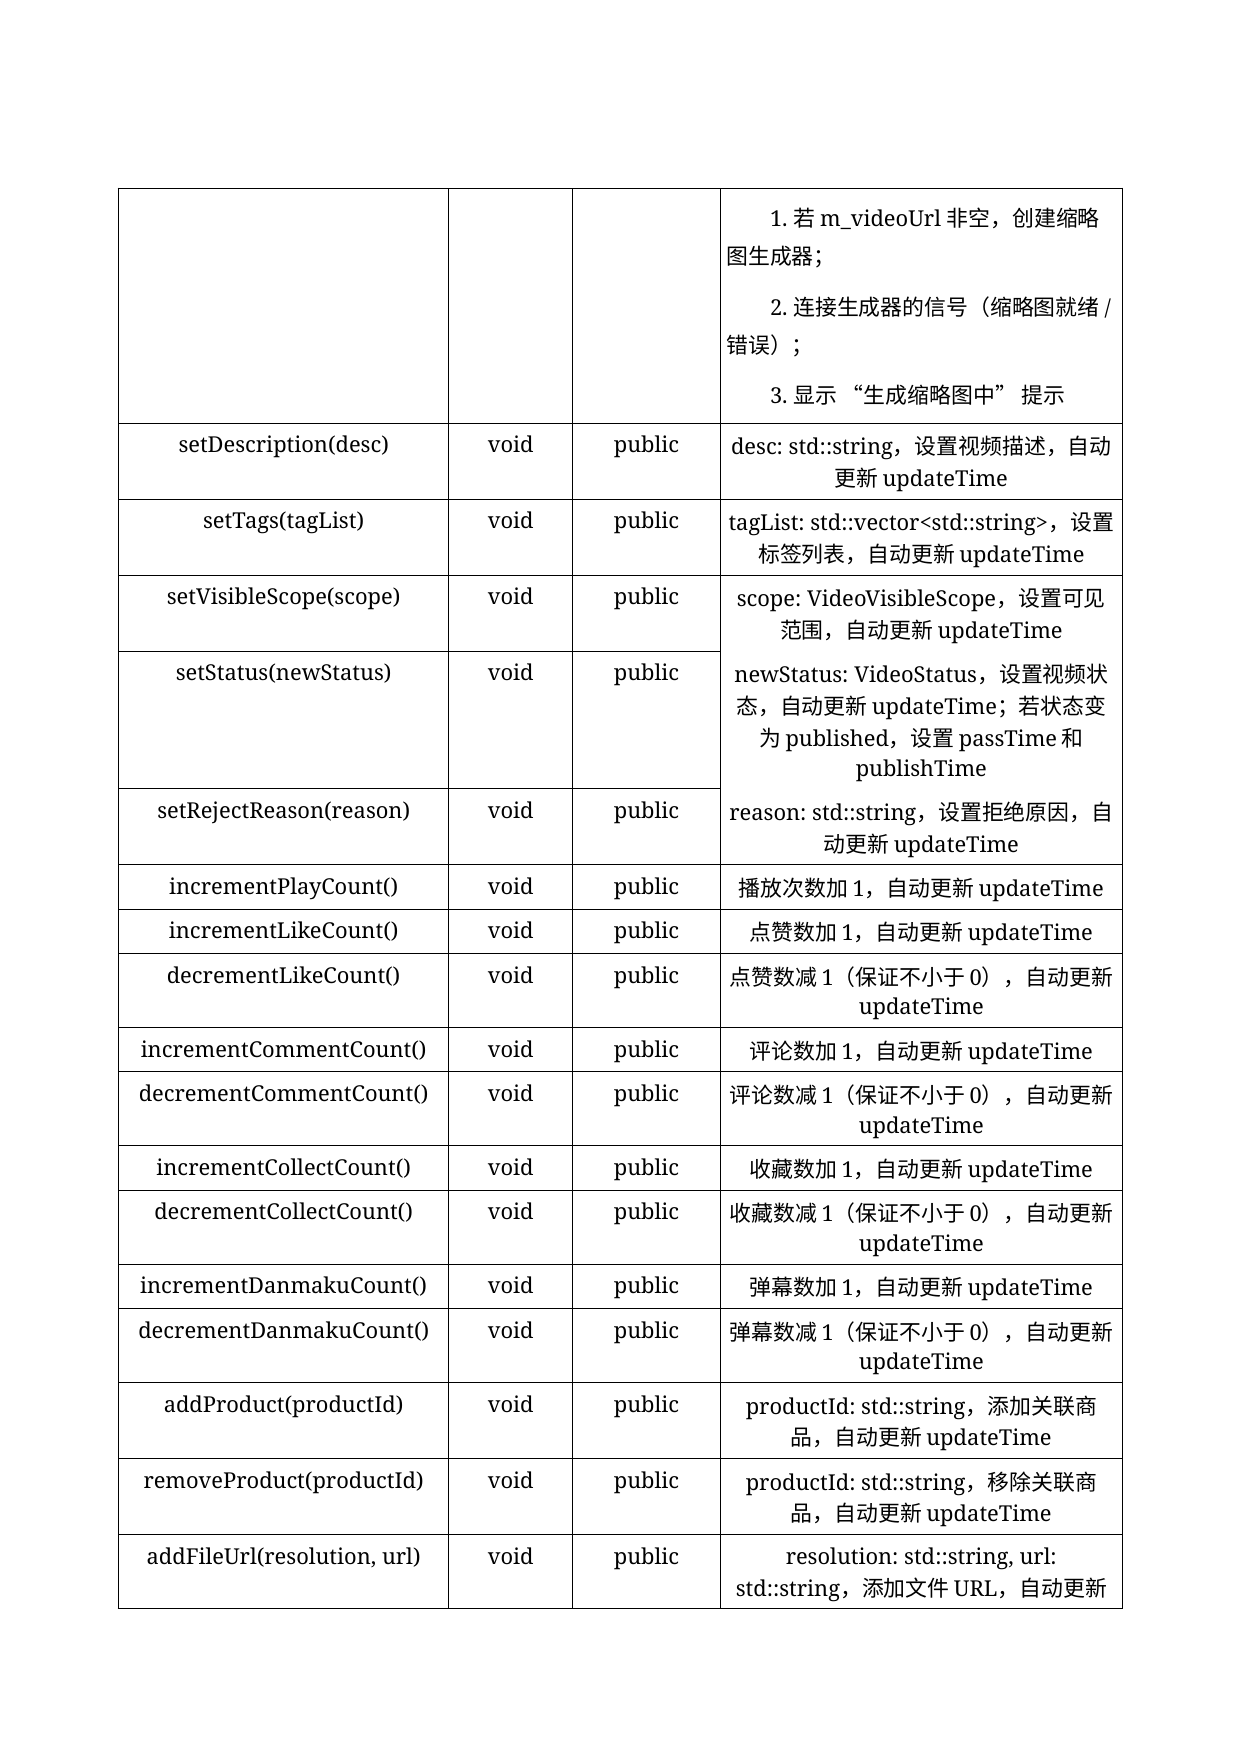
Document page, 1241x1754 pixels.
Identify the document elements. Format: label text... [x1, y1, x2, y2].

table_cell void [449, 652, 572, 788]
table_cell incrementLikeCount() [119, 910, 448, 953]
table_cell removeProduct(productId) [119, 1459, 448, 1534]
table_cell 播放次数加1，自动更新updateTime [721, 865, 1122, 908]
table_cell void [449, 1459, 572, 1534]
table_cell 弹幕数加1，自动更新updateTime [721, 1265, 1122, 1308]
table_cell setVisibleScope(scope) [119, 576, 448, 651]
table_cell resolution: std::string, url: std::string，添加文件URL，自动更新 [721, 1535, 1122, 1608]
table_cell void [449, 1072, 572, 1145]
table_cell void [449, 1146, 572, 1189]
table_cell public [573, 865, 720, 908]
table_cell public [573, 789, 720, 864]
table_cell public [573, 1191, 720, 1263]
table_cell void [449, 1028, 572, 1071]
table_cell 点赞数减1（保证不小于0），自动更新updateTime [721, 954, 1122, 1027]
table_cell void [449, 1535, 572, 1608]
table_cell incrementDanmakuCount() [119, 1265, 448, 1308]
table_cell productId: std::string，移除关联商品，自动更新updateTime [721, 1459, 1122, 1534]
table_cell [119, 189, 448, 422]
table_cell desc: std::string，设置视频描述，自动更新updateTime [721, 424, 1122, 498]
table_cell public [573, 1072, 720, 1145]
table_cell reason: std::string，设置拒绝原因，自动更新updateTime [721, 788, 1122, 864]
table_cell tagList: std::vector<std::string>，设置标签列表，自动更新updateTime [721, 500, 1122, 574]
table_cell public [573, 954, 720, 1027]
table_cell void [449, 910, 572, 953]
table_cell public [573, 1459, 720, 1534]
table_cell decrementCollectCount() [119, 1191, 448, 1263]
table_cell newStatus: VideoStatus，设置视频状态，自动更新updateTime；若状态变为published，设置passTime和publishTime [721, 651, 1122, 788]
table_cell incrementPlayCount() [119, 865, 448, 908]
table_cell void [449, 500, 572, 574]
table_cell scope: VideoVisibleScope，设置可见范围，自动更新updateTime [721, 576, 1122, 651]
table_cell public [573, 1146, 720, 1189]
table_cell void [449, 576, 572, 651]
table_cell incrementCollectCount() [119, 1146, 448, 1189]
table_cell decrementCommentCount() [119, 1072, 448, 1145]
table_cell setTags(tagList) [119, 500, 448, 574]
table_cell 弹幕数减1（保证不小于0），自动更新updateTime [721, 1309, 1122, 1382]
table_cell void [449, 1191, 572, 1263]
table_cell public [573, 1383, 720, 1458]
table_cell 收藏数加1，自动更新updateTime [721, 1146, 1122, 1189]
table_cell decrementDanmakuCount() [119, 1309, 448, 1382]
table_cell public [573, 424, 720, 498]
table_cell void [449, 1309, 572, 1382]
table_cell addFileUrl(resolution, url) [119, 1535, 448, 1608]
table_cell addProduct(productId) [119, 1383, 448, 1458]
table_cell incrementCommentCount() [119, 1028, 448, 1071]
table_cell setStatus(newStatus) [119, 652, 448, 788]
table_cell [573, 189, 720, 422]
table_cell void [449, 954, 572, 1027]
table_cell productId: std::string，添加关联商品，自动更新updateTime [721, 1383, 1122, 1458]
table_cell void [449, 424, 572, 498]
table_cell void [449, 865, 572, 908]
table_cell 评论数减1（保证不小于0），自动更新updateTime [721, 1072, 1122, 1145]
table_cell 点赞数加1，自动更新updateTime [721, 910, 1122, 953]
table_cell void [449, 1383, 572, 1458]
table_cell public [573, 1265, 720, 1308]
table_cell public [573, 652, 720, 788]
table_cell public [573, 910, 720, 953]
table_cell decrementLikeCount() [119, 954, 448, 1027]
table_cell public [573, 500, 720, 574]
table_cell void [449, 789, 572, 864]
table_cell void [449, 1265, 572, 1308]
table_cell public [573, 1535, 720, 1608]
table_cell 1. 若 m_videoUrl 非空，创建缩略图生成器； 2. 连接生成器的信号（缩略图就绪 / 错误）； 3. 显示 “生成缩略图中” 提示 [721, 189, 1122, 422]
table_cell setRejectReason(reason) [119, 789, 448, 864]
table_cell 收藏数减1（保证不小于0），自动更新updateTime [721, 1191, 1122, 1263]
table_cell public [573, 576, 720, 651]
table_cell public [573, 1309, 720, 1382]
table_cell public [573, 1028, 720, 1071]
table_cell [449, 189, 572, 422]
table_cell setDescription(desc) [119, 424, 448, 498]
table_cell 评论数加1，自动更新updateTime [721, 1028, 1122, 1071]
